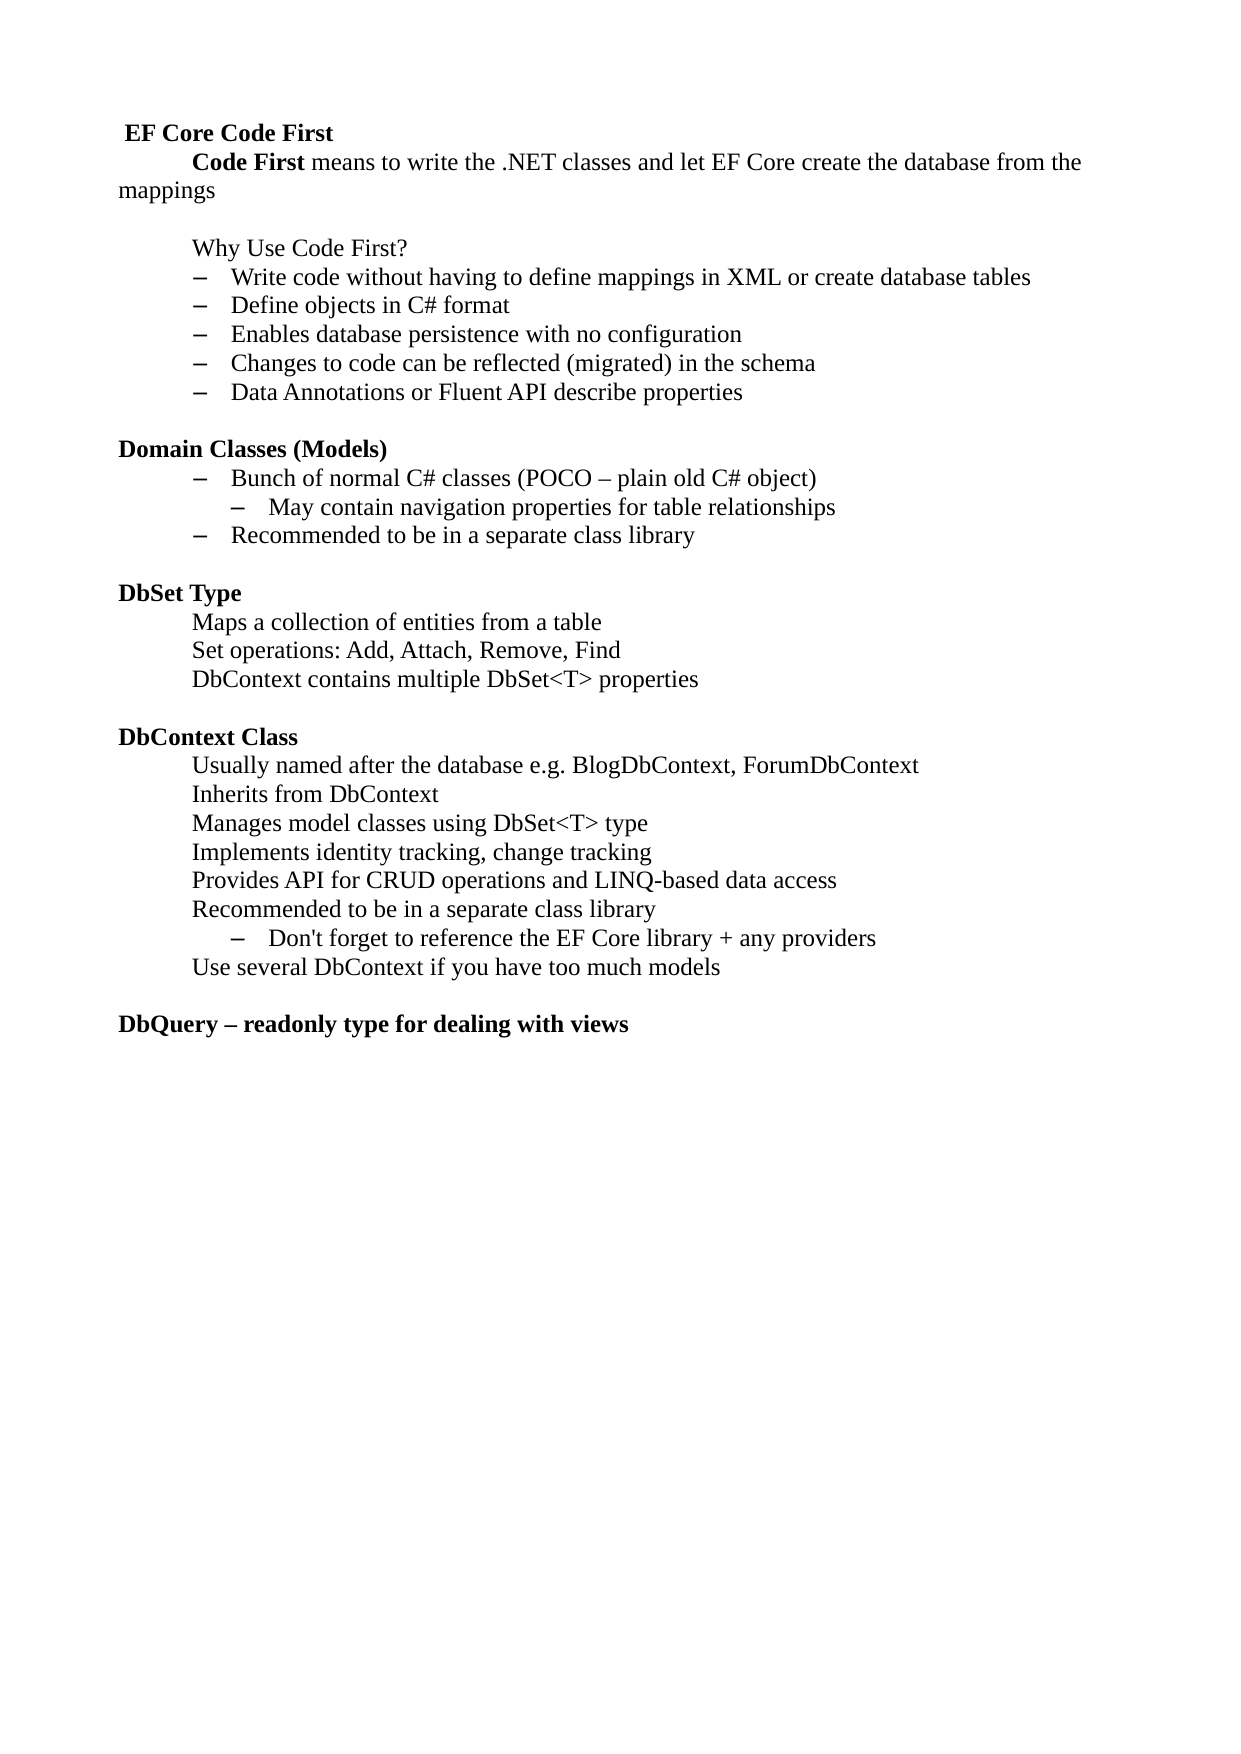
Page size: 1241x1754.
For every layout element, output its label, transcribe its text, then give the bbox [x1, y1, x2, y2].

text Why Use Code First? [118, 233, 1122, 262]
list Changes to code can be reflected (migrated) in the schema [193, 348, 1122, 377]
text Inherits from DbContext [118, 779, 1122, 808]
text DbSet Type [118, 578, 1122, 607]
text Provides API for CRUD operations and LINQ-based data access [118, 866, 1122, 894]
list Data Annotations or Fluent API describe properties [193, 377, 1122, 406]
text DbContext contains multiple DbSet<T> properties [118, 664, 1122, 693]
list Define objects in C# format [193, 291, 1122, 319]
text DbContext Class [118, 722, 1122, 751]
text Code First means to write the .NET classes and let EF Core create the database from the mappings [118, 147, 1122, 204]
text Domain Classes (Models) [118, 434, 1122, 463]
list Don't forget to reference the EF Core library + any providers [231, 923, 1122, 952]
text Recommended to be in a separate class library [118, 894, 1122, 923]
list May contain navigation properties for table relationships [231, 492, 1122, 521]
text EF Core Code First [118, 118, 1122, 147]
text Implements identity tracking, change tracking [118, 837, 1122, 866]
text Manages model classes using DbSet<T> type [118, 808, 1122, 837]
list Bunch of normal C# classes (POCO – plain old C# object) [193, 463, 1122, 492]
list Write code without having to define mappings in XML or create database tables [193, 262, 1122, 291]
text Maps a collection of entities from a table [118, 607, 1122, 636]
list Recommended to be in a separate class library [193, 521, 1122, 549]
text Usually named after the database e.g. BlogDbContext, ForumDbContext [118, 751, 1122, 779]
text Use several DbContext if you have too much models [118, 952, 1122, 981]
text Set operations: Add, Attach, Remove, Find [118, 636, 1122, 664]
list Enables database persistence with no configuration [193, 319, 1122, 348]
text DbQuery – readonly type for dealing with views [118, 1009, 1122, 1038]
